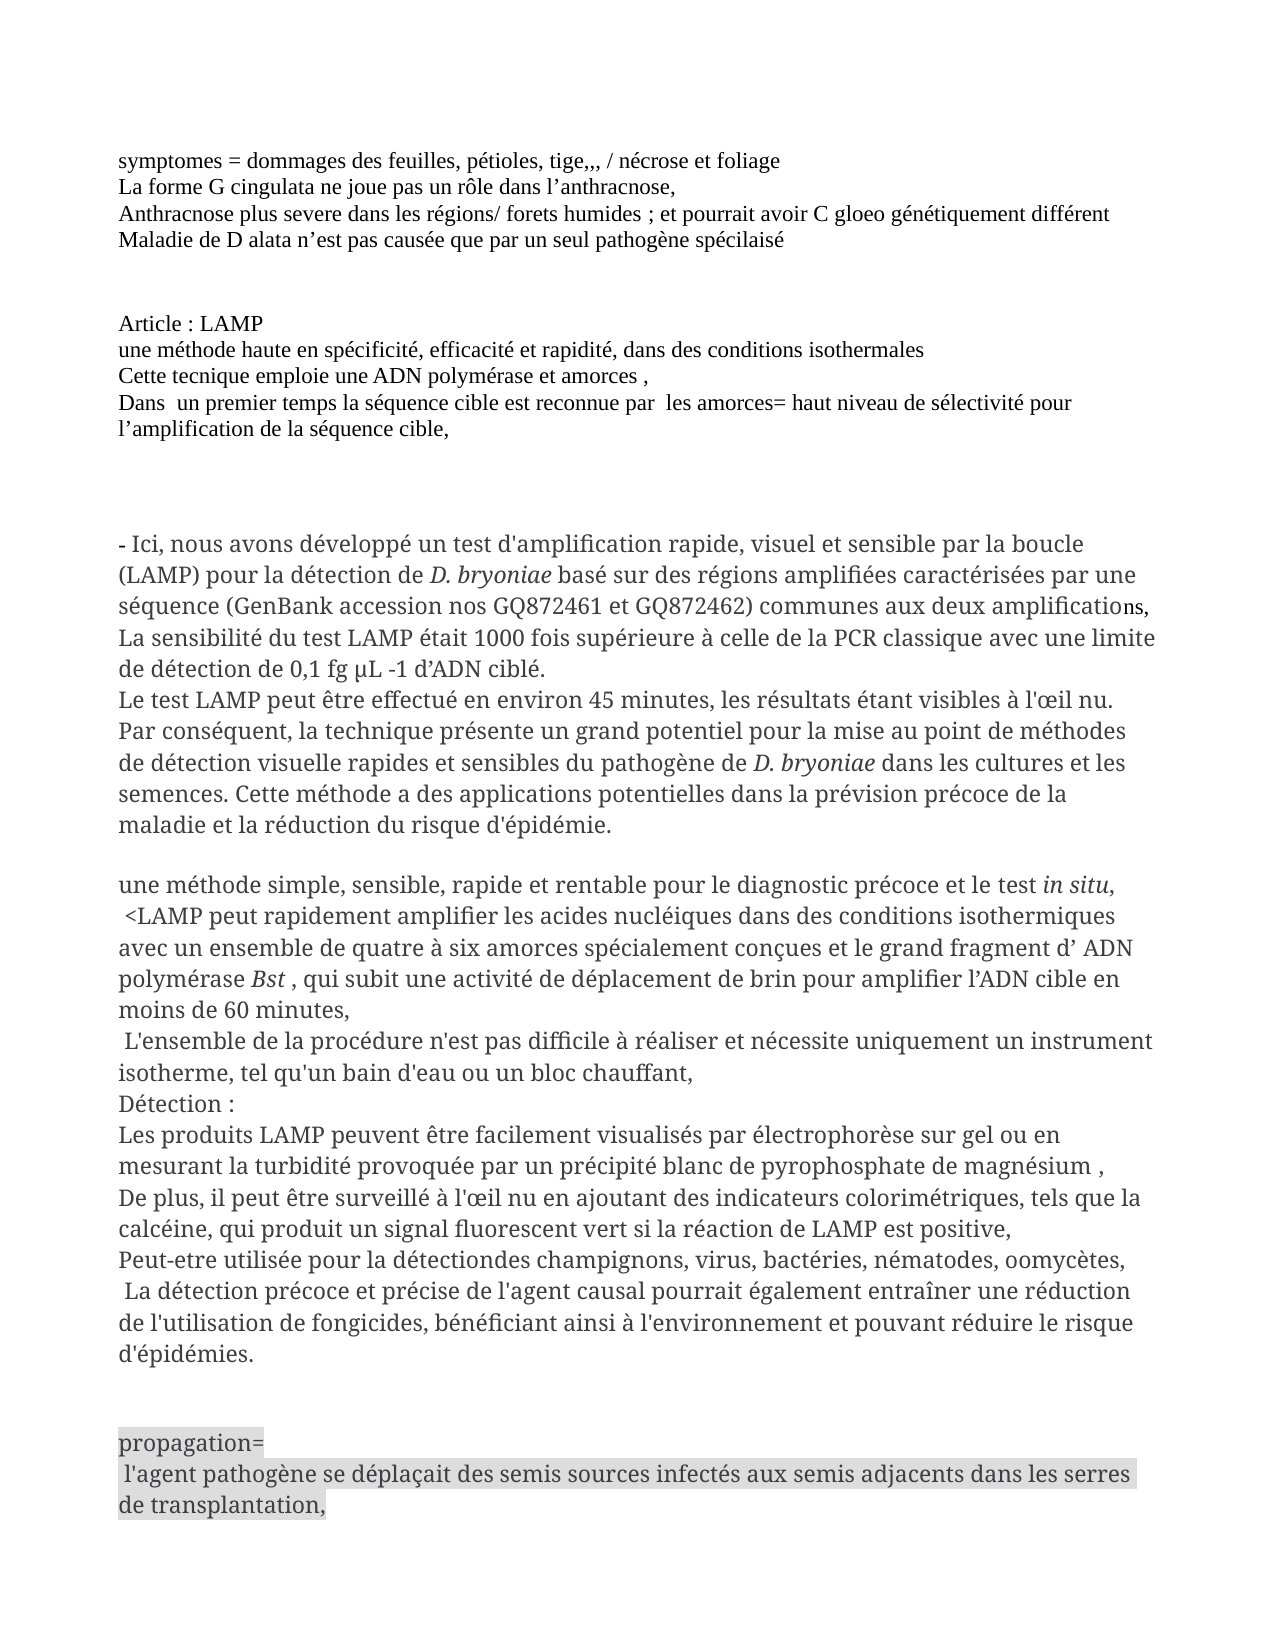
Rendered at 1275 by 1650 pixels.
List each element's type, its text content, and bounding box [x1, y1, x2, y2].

text La sensibilité du test LAMP était 1000 fois supérieure à celle de la PCR classique avec une limite de détection de 0,1 fg μL -1 d’ADN ciblé. [118, 622, 1157, 684]
text symptomes = dommages des feuilles, pétioles, tige,,, / nécrose et foliage [118, 147, 1157, 173]
text propagation= [118, 1427, 1157, 1458]
text Maladie de D alata n’est pas causée que par un seul pathogène spécilaisé [118, 226, 1157, 252]
text Peut-etre utilisée pour la détectiondes champignons, virus, bactéries, nématodes, oomycètes, [118, 1244, 1157, 1275]
text Dans un premier temps la séquence cible est reconnue par les amorces= haut niveau de sélectivité pour l’amplification de la séquence cible, [118, 389, 1157, 442]
text une méthode simple, sensible, rapide et rentable pour le diagnostic précoce et le test in situ, [118, 869, 1157, 900]
text Cette tecnique emploie une ADN polymérase et amorces , [118, 362, 1157, 389]
text Détection : [118, 1088, 1157, 1119]
text <LAMP peut rapidement amplifier les acides nucléiques dans des conditions isothermiques avec un ensemble de quatre à six amorces spécialement conçues et le grand fragment d’ ADN polymérase Bst , qui subit une activité de déplacement de brin pour amplifier l’ADN cible en moins de 60 minutes, [118, 900, 1157, 1025]
text - Ici, nous avons développé un test d'amplification rapide, visuel et sensible par la boucle (LAMP) pour la détection de D. bryoniae basé sur des régions amplifiées caractérisées par une séquence (GenBank accession nos GQ872461 et GQ872462) communes aux deux amplifications, [118, 528, 1157, 622]
text De plus, il peut être surveillé à l'œil nu en ajoutant des indicateurs colorimétriques, tels que la calcéine, qui produit un signal fluorescent vert si la réaction de LAMP est positive, [118, 1182, 1157, 1244]
text L'ensemble de la procédure n'est pas difficile à réaliser et nécessite uniquement un instrument isotherme, tel qu'un bain d'eau ou un bloc chauffant, [118, 1025, 1157, 1088]
text Le test LAMP peut être effectué en environ 45 minutes, les résultats étant visibles à l'œil nu. [118, 684, 1157, 715]
text Les produits LAMP peuvent être facilement visualisés par électrophorèse sur gel ou en mesurant la turbidité provoquée par un précipité blanc de pyrophosphate de magnésium , [118, 1119, 1157, 1182]
text La détection précoce et précise de l'agent causal pourrait également entraîner une réduction de l'utilisation de fongicides, bénéficiant ainsi à l'environnement et pouvant réduire le risque d'épidémies. [118, 1275, 1157, 1369]
text Article : LAMP [118, 310, 1157, 336]
text Par conséquent, la technique présente un grand potentiel pour la mise au point de méthodes de détection visuelle rapides et sensibles du pathogène de D. bryoniae dans les cultures et les semences. Cette méthode a des applications potentielles dans la prévision précoce de la maladie et la réduction du risque d'épidémie. [118, 715, 1157, 840]
text l'agent pathogène se déplaçait des semis sources infectés aux semis adjacents dans les serres de transplantation, [118, 1458, 1157, 1520]
text une méthode haute en spécificité, efficacité et rapidité, dans des conditions isothermales [118, 336, 1157, 362]
text Anthracnose plus severe dans les régions/ forets humides ; et pourrait avoir C gloeo génétiquement différent [118, 199, 1157, 226]
text La forme G cingulata ne joue pas un rôle dans l’anthracnose, [118, 173, 1157, 199]
